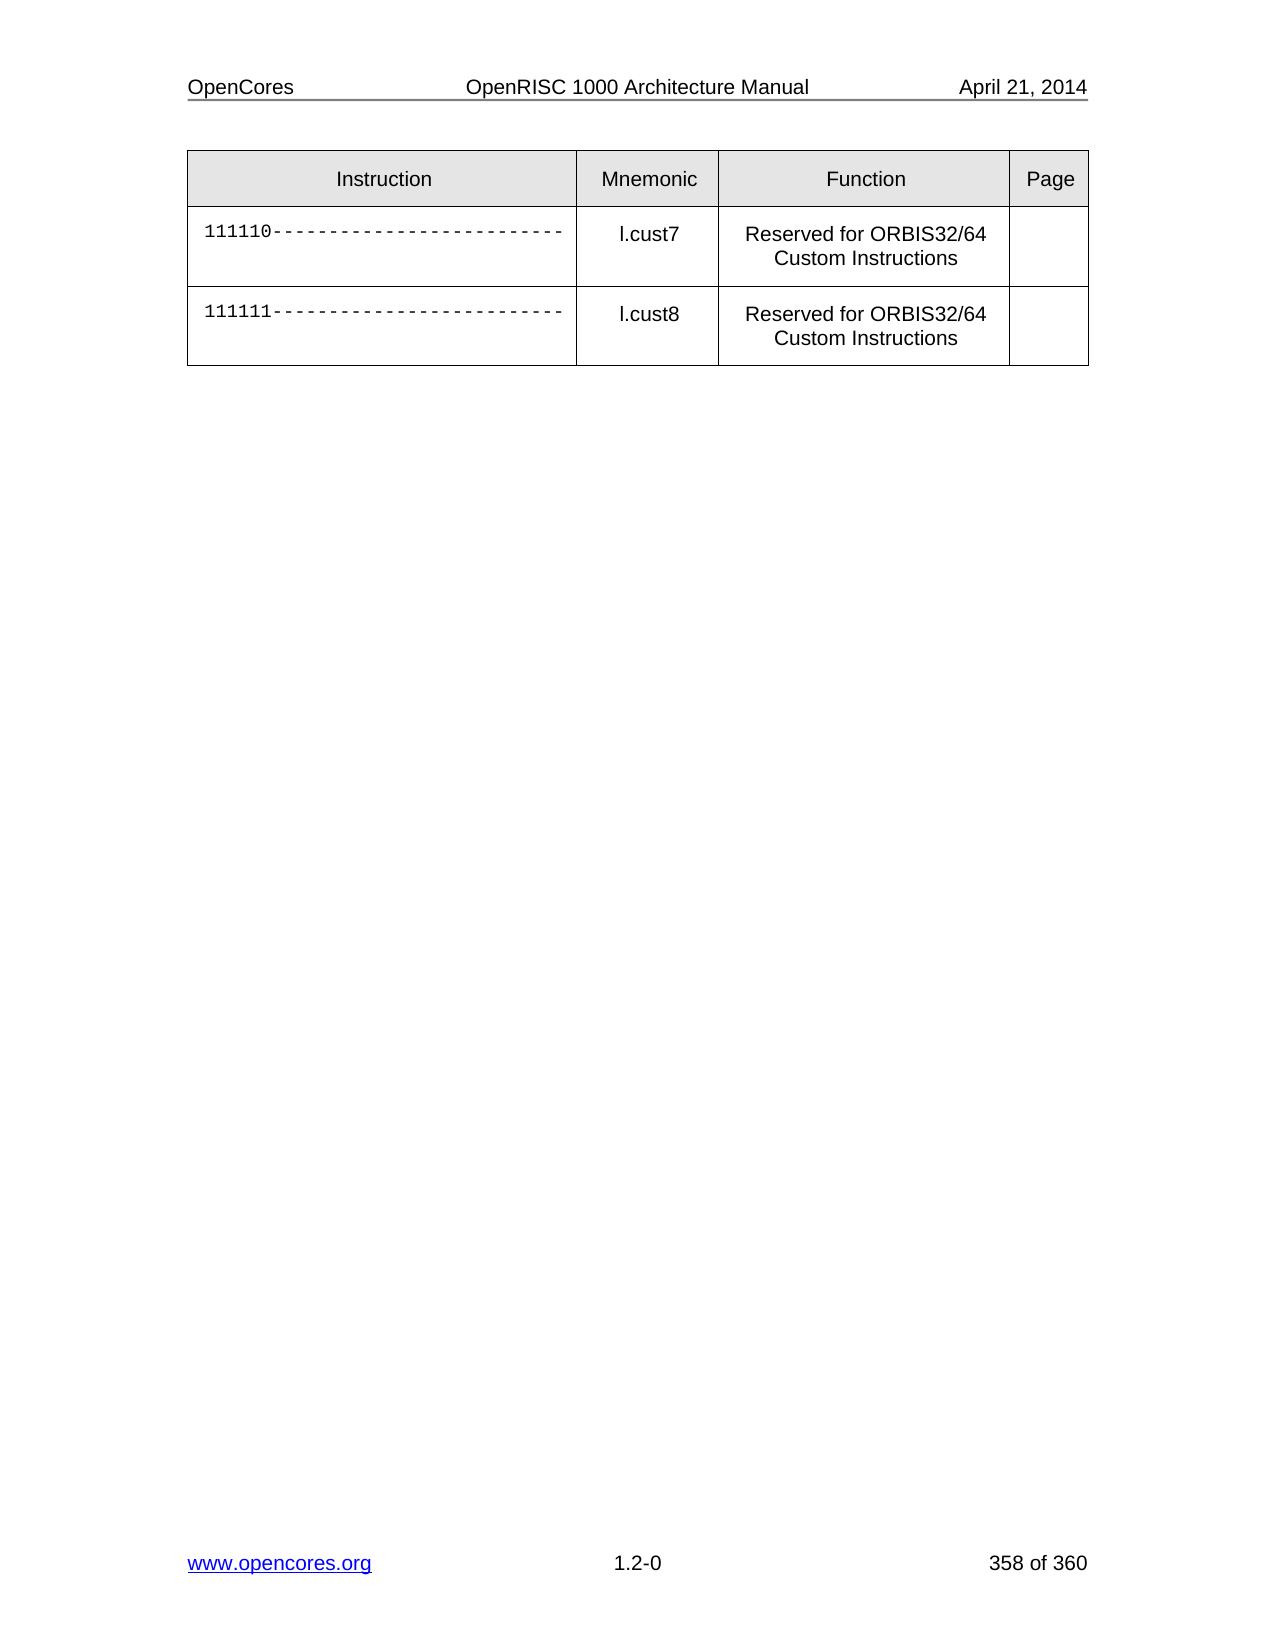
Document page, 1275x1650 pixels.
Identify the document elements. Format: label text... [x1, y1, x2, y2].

table_cell Reserved for ORBIS32/64 Custom Instructions [719, 287, 1009, 365]
table_header Function [719, 151, 1009, 206]
table_cell 111111-------------------------- [188, 287, 576, 365]
table_cell Reserved for ORBIS32/64 Custom Instructions [719, 207, 1009, 286]
table_cell [1010, 207, 1088, 286]
table_cell l.cust8 [577, 287, 718, 365]
table_header Page [1010, 151, 1088, 206]
table_header Instruction [188, 151, 576, 206]
table_header Mnemonic [577, 151, 718, 206]
table_cell [1010, 287, 1088, 365]
table_cell l.cust7 [577, 207, 718, 286]
table_cell 111110-------------------------- [188, 207, 576, 286]
